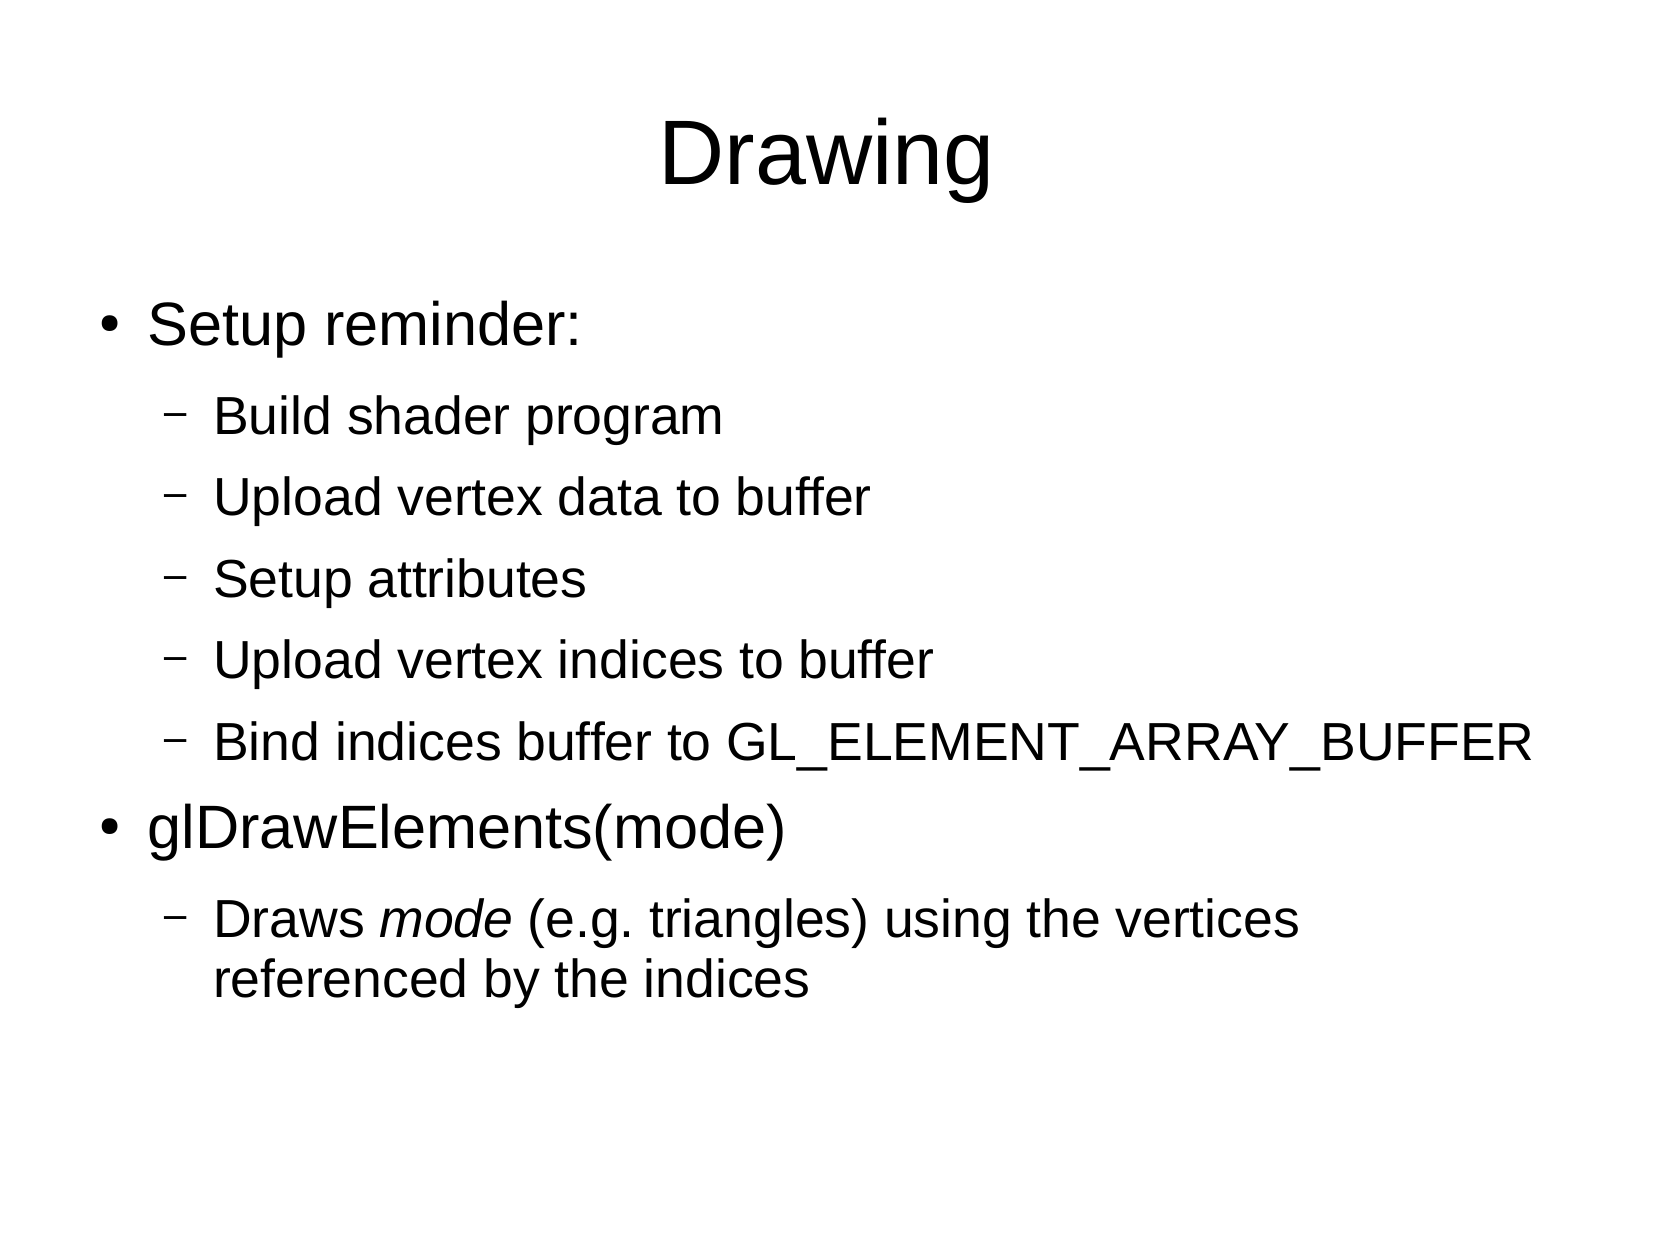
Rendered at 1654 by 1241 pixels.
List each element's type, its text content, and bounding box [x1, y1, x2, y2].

list Setup reminder: Build shader program Upload vertex data to buffer Setup attributes Upload vertex indices to buffer Bind indices buffer to GL_ELEMENT_ARRAY_BUFFER glDrawElements(mode) Draws mode (e.g. triangles) using the vertices referenced by the indices [82, 290, 1538, 1010]
title Drawing [82, 49, 1571, 257]
